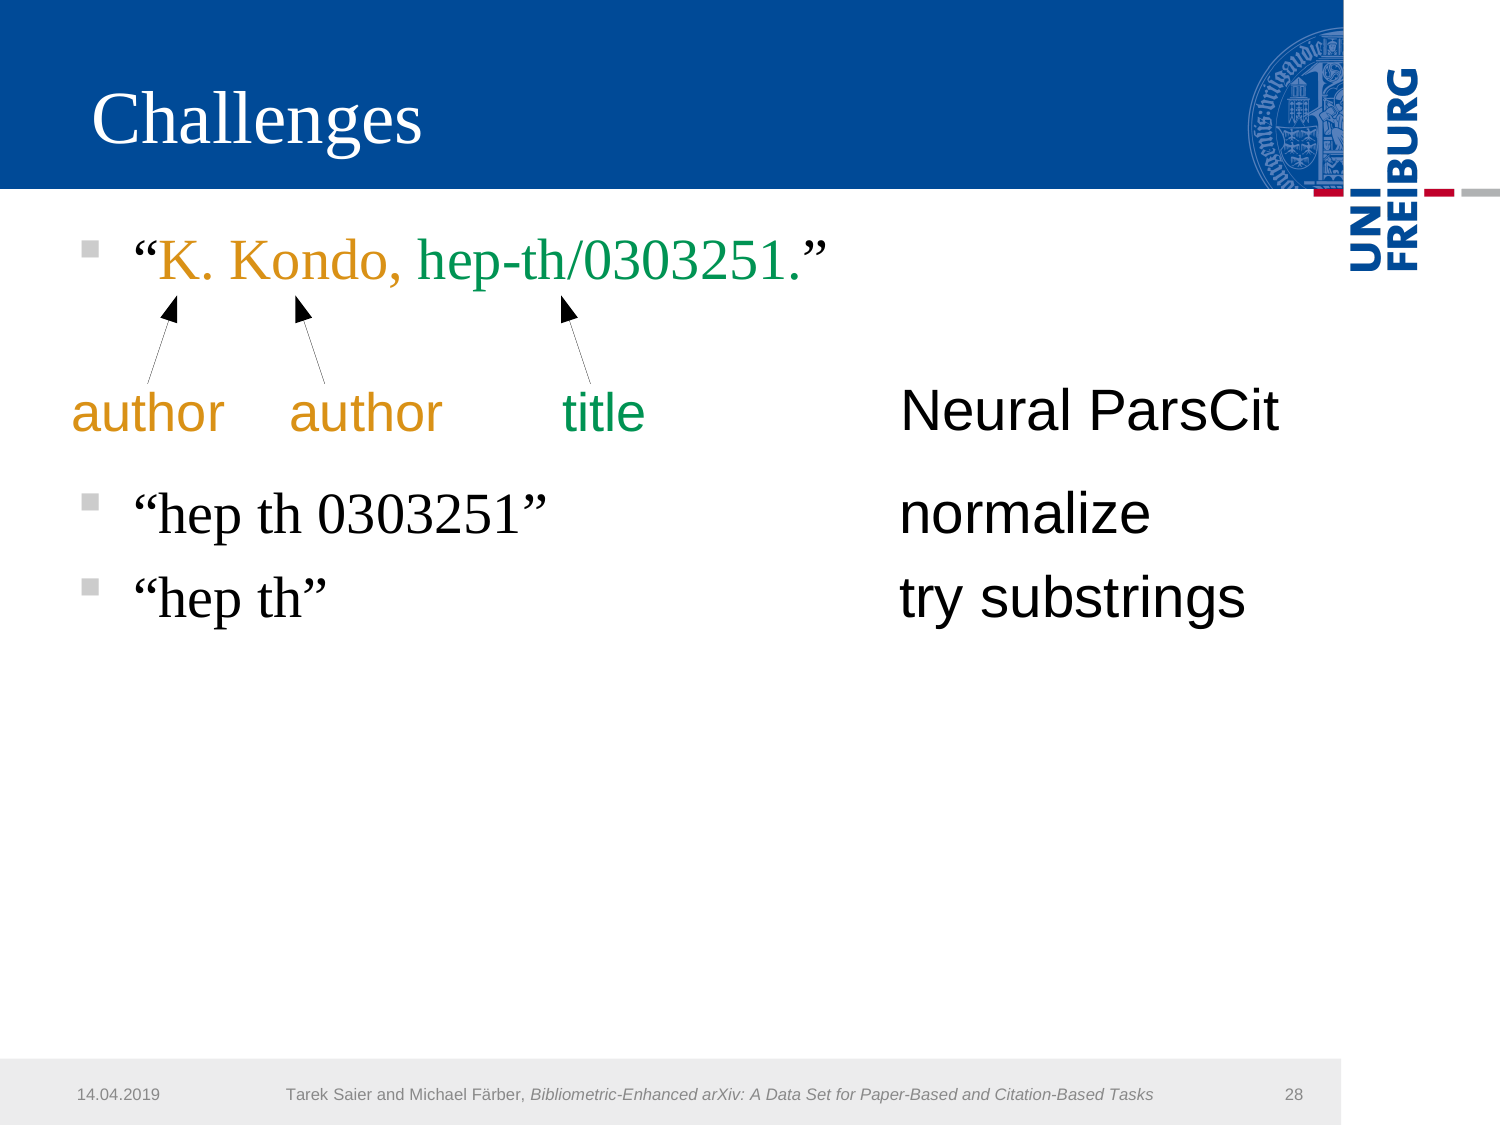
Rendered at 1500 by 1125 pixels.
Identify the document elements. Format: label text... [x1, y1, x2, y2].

list title [506, 377, 743, 467]
list Neural ParsCit [843, 372, 1317, 461]
picture [0, 0, 1500, 271]
list author [15, 377, 233, 467]
list author [233, 377, 470, 467]
list “K. Kondo, hep-th/0303251.” “hep th 0303251” normalize “hep th” try substrings [76, 221, 1341, 1009]
title Challenges [76, 49, 1235, 178]
